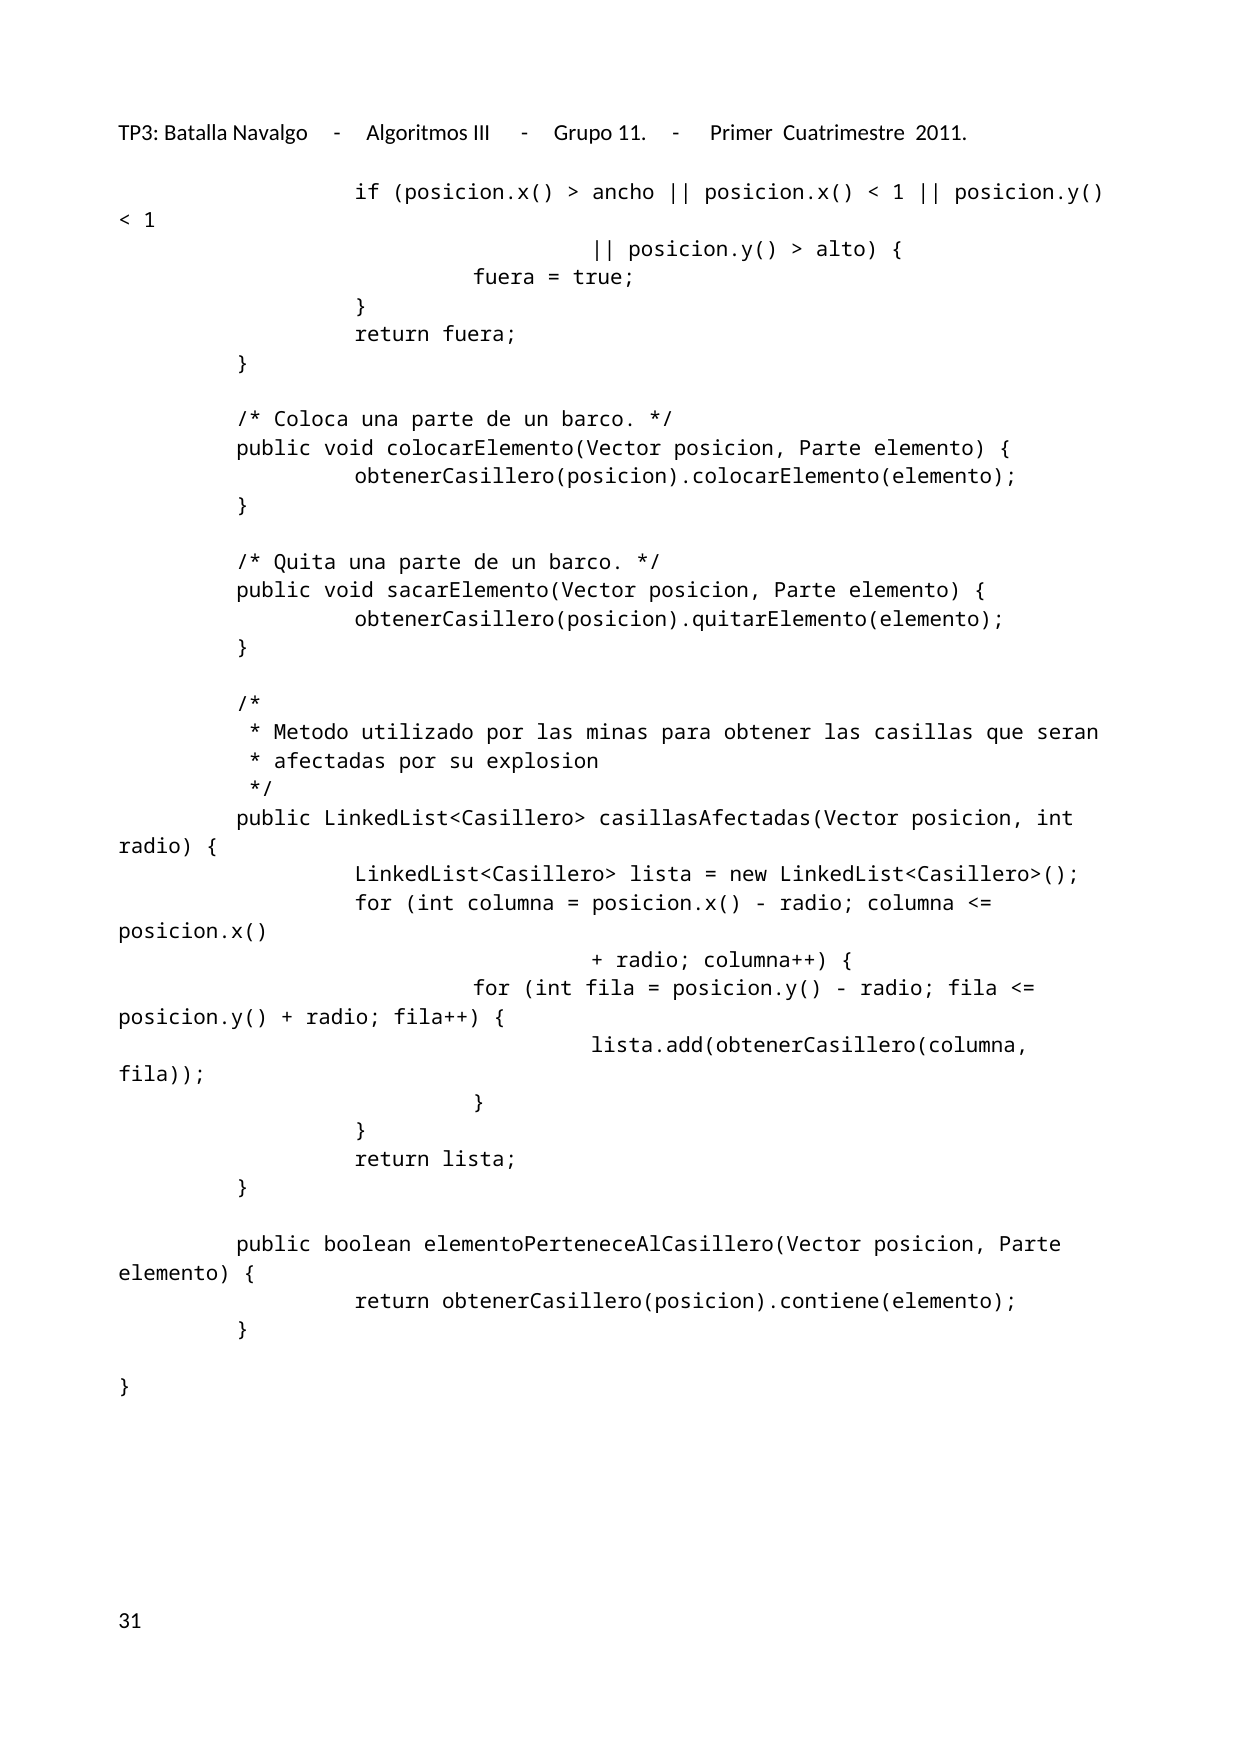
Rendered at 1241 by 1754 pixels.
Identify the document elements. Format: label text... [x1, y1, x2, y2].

text for (int fila = posicion.y() - radio; fila <= posicion.y() + radio; fila++) { [118, 973, 1122, 1030]
text /* Coloca una parte de un barco. */ [118, 404, 1122, 433]
text fuera = true; [118, 262, 1122, 291]
text LinkedList<Casillero> lista = new LinkedList<Casillero>(); [118, 859, 1122, 888]
text } [118, 1314, 1122, 1343]
text + radio; columna++) { [118, 945, 1122, 973]
text public void colocarElemento(Vector posicion, Parte elemento) { [118, 433, 1122, 461]
text public void sacarElemento(Vector posicion, Parte elemento) { [118, 575, 1122, 604]
text return lista; [118, 1144, 1122, 1172]
text return fuera; [118, 319, 1122, 348]
text /* [118, 689, 1122, 717]
text } [118, 490, 1122, 518]
text || posicion.y() > alto) { [118, 234, 1122, 262]
text } [118, 1172, 1122, 1201]
text public boolean elementoPerteneceAlCasillero(Vector posicion, Parte elemento) { [118, 1229, 1122, 1286]
text } [118, 291, 1122, 319]
text } [118, 1116, 1122, 1144]
text } [118, 1371, 1122, 1400]
text * Metodo utilizado por las minas para obtener las casillas que seran [118, 717, 1122, 746]
text for (int columna = posicion.x() - radio; columna <= posicion.x() [118, 888, 1122, 945]
text obtenerCasillero(posicion).quitarElemento(elemento); [118, 604, 1122, 632]
text obtenerCasillero(posicion).colocarElemento(elemento); [118, 461, 1122, 490]
text /* Quita una parte de un barco. */ [118, 547, 1122, 575]
text return obtenerCasillero(posicion).contiene(elemento); [118, 1286, 1122, 1314]
text } [118, 1087, 1122, 1116]
text } [118, 348, 1122, 376]
text * afectadas por su explosion [118, 746, 1122, 774]
text public LinkedList<Casillero> casillasAfectadas(Vector posicion, int radio) { [118, 803, 1122, 859]
text lista.add(obtenerCasillero(columna, fila)); [118, 1030, 1122, 1087]
text if (posicion.x() > ancho || posicion.x() < 1 || posicion.y() < 1 [118, 177, 1122, 234]
text } [118, 632, 1122, 661]
text */ [118, 774, 1122, 803]
